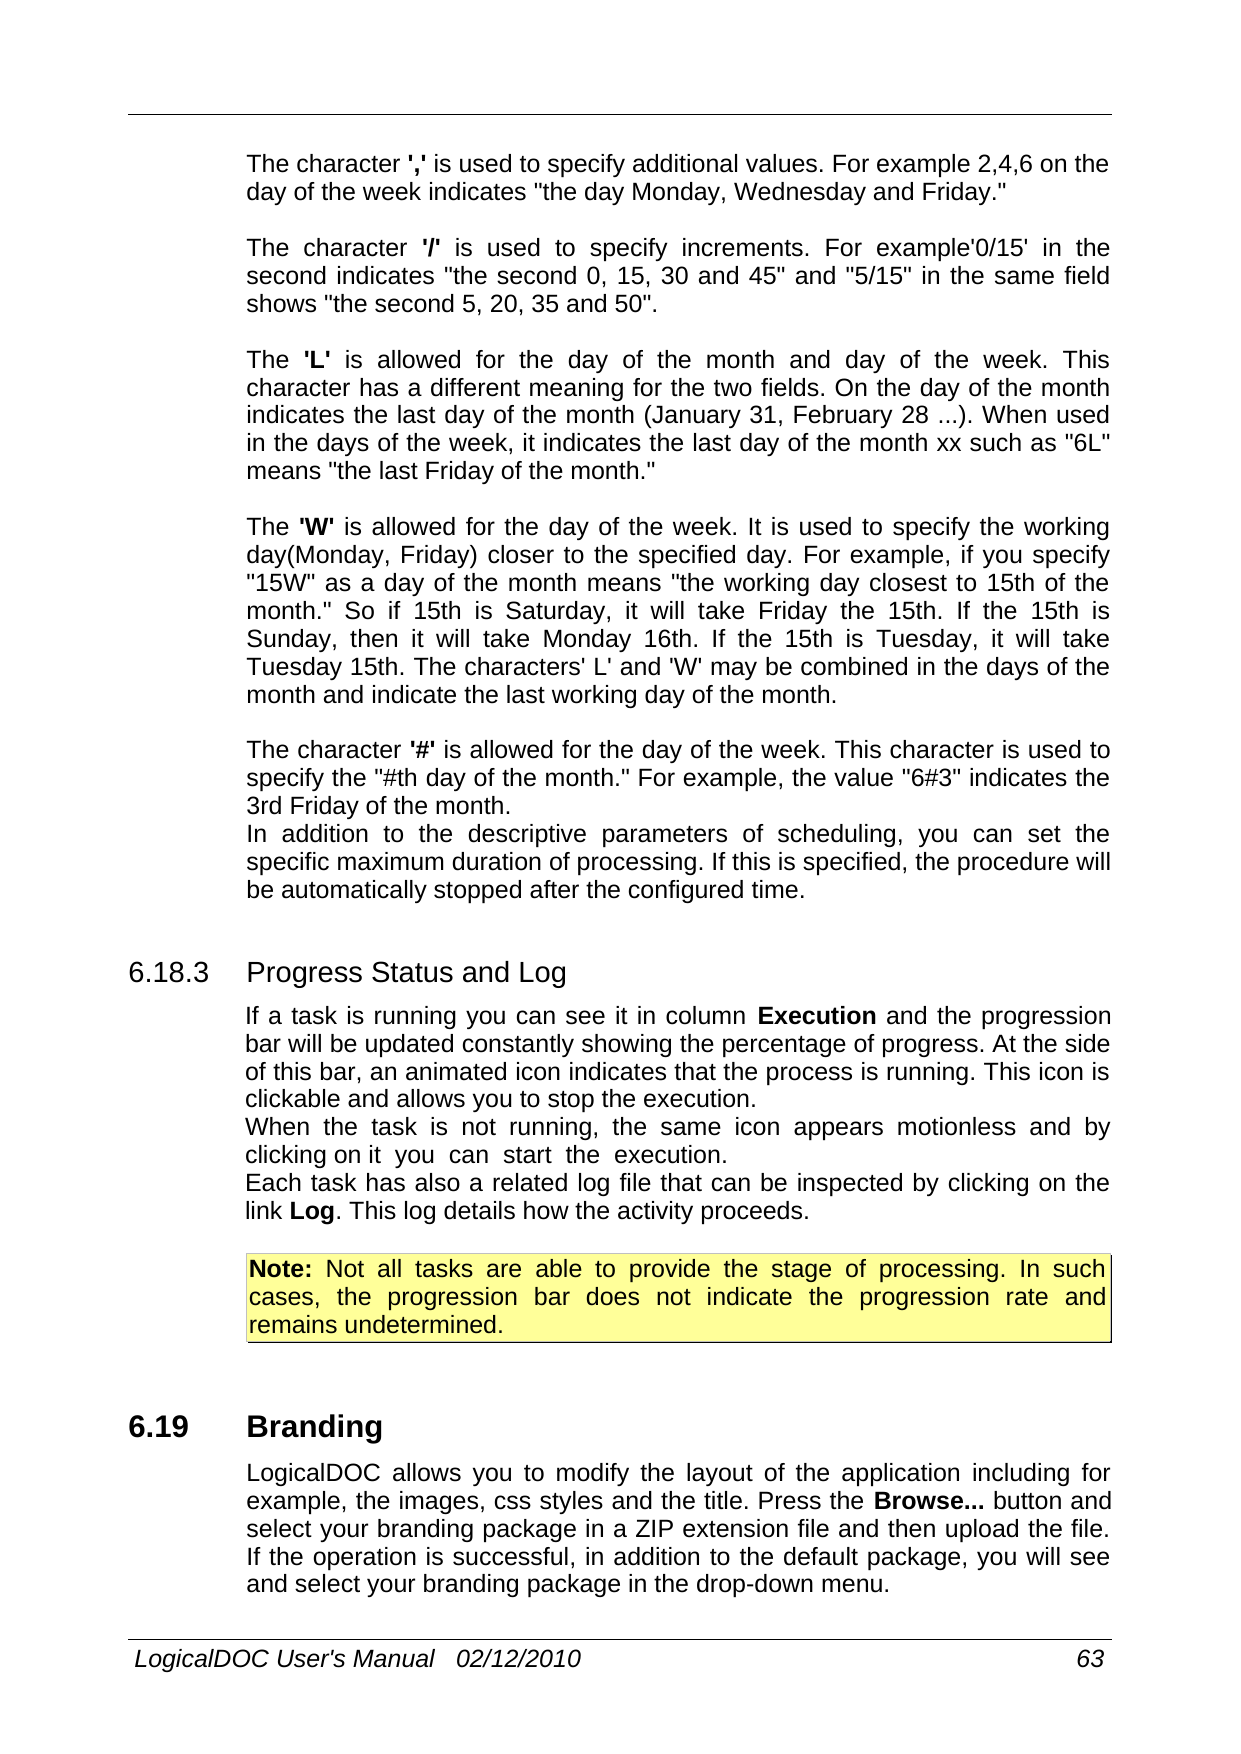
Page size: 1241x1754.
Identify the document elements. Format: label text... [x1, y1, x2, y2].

text If a task is running you can see it in column Execution and the progression bar will be updated constantly showing the percentage of progress. At the side of this bar, an animated icon indicates that the process is running. This icon is clickable and allows you to stop the execution. [245, 1001, 1112, 1113]
text The 'W' is allowed for the day of the week. It is used to specify the working day(Monday, Friday) closer to the specified day. For example, if you specify "15W" as a day of the month means "the working day closest to 15th of the month." So if 15th is Saturday, it will take Friday the 15th. If the 15th is Sunday, then it will take Monday 16th. If the 15th is Tuesday, it will take Tuesday 15th. The characters' L' and 'W' may be combined in the days of the month and indicate the last working day of the month. [246, 513, 1112, 708]
text Note: Not all tasks are able to provide the stage of processing. In such cases, the progression bar does not indicate the progression rate and remains undetermined. [247, 1254, 1110, 1341]
text The character ',' is used to specify additional values. For example 2,4,6 on the [246, 150, 1112, 178]
subtitle Branding [128, 1409, 1112, 1444]
text The character '#' is allowed for the day of the week. This character is used to specify the "#th day of the month." For example, the value "6#3" indicates the 3rd Friday of the month. [246, 736, 1112, 820]
text The character '/' is used to specify increments. For example'0/15' in the second indicates "the second 0, 15, 30 and 45" and "5/15" in the same field shows "the second 5, 20, 35 and 50". [246, 234, 1112, 317]
text In addition to the descriptive parameters of scheduling, you can set the specific maximum duration of processing. If this is specified, the procedure will [246, 820, 1112, 876]
text LogicalDOC allows you to modify the layout of the application including for example, the images, css styles and the title. Press the Browse... button and select your branding package in a ZIP extension file and then upload the file. If the operation is successful, in addition to the default package, you will see and select your branding package in the drop-down menu. [246, 1458, 1112, 1598]
text The 'L' is allowed for the day of the month and day of the week. This character has a different meaning for the two fields. On the day of the month indicates the last day of the month (January 31, February 28 ...). When used in the days of the week, it indicates the last day of the month xx such as "6L" means "the last Friday of the month." [246, 345, 1112, 485]
text be automatically stopped after the configured time. [246, 876, 1112, 904]
subtitle Progress Status and Log [128, 956, 1112, 989]
text day of the week indicates "the day Monday, Wednesday and Friday." [246, 178, 1112, 206]
text Each task has also a related log file that can be inspected by clicking on the link Log. This log details how the activity proceeds. [245, 1169, 1112, 1225]
text When the task is not running, the same icon appears motionless and by clicking on it you can start the execution. [245, 1113, 1112, 1169]
